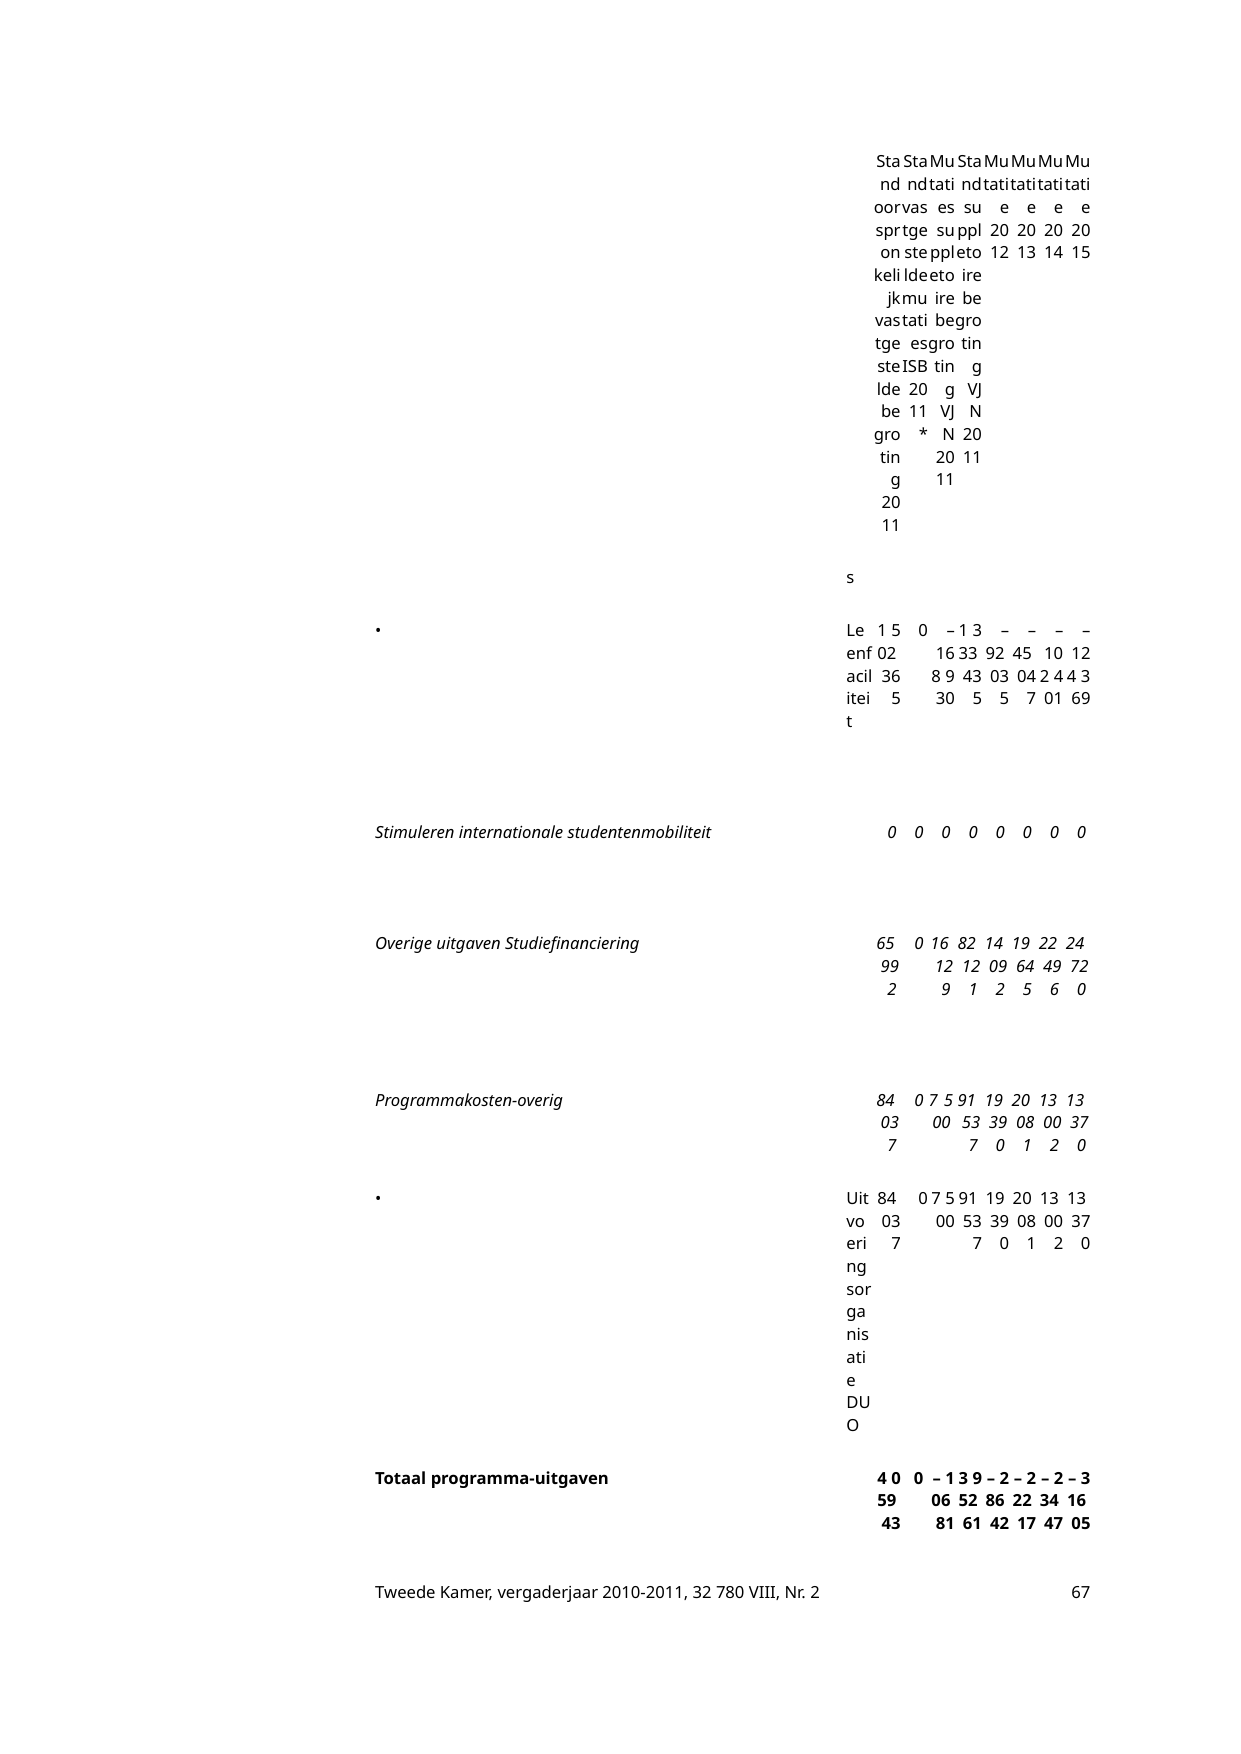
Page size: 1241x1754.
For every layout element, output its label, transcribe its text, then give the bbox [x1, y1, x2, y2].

table_cell [1063, 874, 1090, 932]
table_cell – 45 047 [1009, 619, 1036, 762]
table_cell [982, 566, 1009, 619]
table_cell [375, 762, 846, 821]
table_cell 0 [900, 1466, 927, 1534]
table_header Mutatie 2013 [1009, 150, 1036, 566]
table_cell 82 121 [955, 932, 982, 1030]
table_cell Leenfaciliteit [846, 619, 873, 762]
table_cell [955, 762, 982, 821]
table_cell [955, 566, 982, 619]
table_cell 84 037 [873, 1187, 900, 1466]
table_cell – 222 17 [1009, 1466, 1036, 1534]
table_cell – 124 369 [1063, 619, 1090, 762]
table_cell [846, 762, 873, 821]
table_header [375, 150, 846, 566]
table_cell [955, 874, 982, 932]
table_cell Stimuleren internationale studentenmobiliteit [375, 821, 873, 873]
table_header Stand suppletoire begroting VJN 2011 [955, 150, 982, 566]
table_cell Programmakosten-overig [375, 1089, 873, 1187]
table_cell [873, 1030, 900, 1088]
table_cell s [846, 566, 873, 619]
table_cell [900, 566, 927, 619]
table_cell [375, 874, 846, 932]
table_cell 19 645 [1009, 932, 1036, 1030]
table_cell [846, 1030, 873, 1088]
table_header Mutatie 2015 [1063, 150, 1090, 566]
table_cell Overige uitgaven Studiefinanciering [375, 932, 873, 1030]
table_cell 7 500 [928, 1187, 954, 1466]
table_cell [1036, 1030, 1063, 1088]
table_cell 7 500 [928, 1089, 954, 1187]
table_cell [982, 1030, 1009, 1088]
table_cell 3 952 61 [955, 1466, 982, 1534]
table_cell [375, 1030, 846, 1088]
table_cell [873, 762, 900, 821]
table_cell 1 333 435 [955, 619, 982, 762]
table_cell 91 537 [955, 1187, 982, 1466]
table_cell 84 037 [873, 1089, 900, 1187]
table_cell 24 720 [1063, 932, 1090, 1030]
table_cell 0 [900, 821, 927, 873]
table_cell 0 [928, 821, 954, 873]
table_header Mutaties suppletoire begroting VJN 2011 [928, 150, 954, 566]
table_cell – 106 81 [928, 1466, 954, 1534]
table_cell 4 059 43 [873, 1466, 900, 1534]
table_cell 0 [900, 932, 927, 1030]
table_cell [928, 566, 954, 619]
table_cell – 316 05 [1063, 1466, 1090, 1534]
table_header [846, 150, 873, 566]
table_cell 16 129 [928, 932, 954, 1030]
table_cell [900, 762, 927, 821]
table_header Mutatie 2012 [982, 150, 1009, 566]
table_cell [1009, 874, 1036, 932]
table_cell [928, 762, 954, 821]
table_cell [873, 874, 900, 932]
table_cell [955, 1030, 982, 1088]
table_cell [375, 566, 846, 619]
table_cell 0 [955, 821, 982, 873]
table_cell [1063, 762, 1090, 821]
table_cell [1036, 566, 1063, 619]
table_cell 20 081 [1009, 1187, 1036, 1466]
table_cell 20 081 [1009, 1089, 1036, 1187]
table_cell [928, 874, 954, 932]
table_cell [928, 1030, 954, 1088]
table_cell 13 370 [1063, 1187, 1090, 1466]
table_cell [1036, 874, 1063, 932]
table_cell 0 [900, 619, 927, 762]
table_cell 19 390 [982, 1089, 1009, 1187]
table_cell [982, 762, 1009, 821]
table_cell [1063, 566, 1090, 619]
table_cell 13 370 [1063, 1089, 1090, 1187]
table_cell • [375, 1187, 846, 1466]
table_cell – 168 930 [928, 619, 954, 762]
table_cell [846, 874, 873, 932]
table_cell – 102 401 [1036, 619, 1063, 762]
table_cell 22 496 [1036, 932, 1063, 1030]
table_cell 0 [982, 821, 1009, 873]
table_cell Uitvoeringsorganisatie DUO [846, 1187, 873, 1466]
table_cell [873, 566, 900, 619]
table_header Stand vastgestelde mutaties ISB 2011* [900, 150, 927, 566]
table_cell [900, 874, 927, 932]
table_cell 0 [900, 1089, 927, 1187]
table_cell [982, 874, 1009, 932]
table_cell 0 [900, 1187, 927, 1466]
table_cell • [375, 619, 846, 762]
table_cell [900, 1030, 927, 1088]
table_cell Totaal programma-uitgaven [375, 1466, 873, 1534]
table_cell – 234 47 [1036, 1466, 1063, 1534]
table_cell [1063, 1030, 1090, 1088]
table_cell 19 390 [982, 1187, 1009, 1466]
table_cell 0 [1036, 821, 1063, 873]
table_cell – 286 42 [982, 1466, 1009, 1534]
table_cell – 92 035 [982, 619, 1009, 762]
table_cell 0 [1009, 821, 1036, 873]
table_cell 91 537 [955, 1089, 982, 1187]
table_cell 0 [1063, 821, 1090, 873]
table_cell 13 002 [1036, 1187, 1063, 1466]
table_header Mutatie 2014 [1036, 150, 1063, 566]
table_cell 13 002 [1036, 1089, 1063, 1187]
table_cell 0 [873, 821, 900, 873]
table_cell [1009, 566, 1036, 619]
table_cell 14 092 [982, 932, 1009, 1030]
table_cell [1009, 1030, 1036, 1088]
table_cell 1 502 365 [873, 619, 900, 762]
table_header Stand oorspronkelijk vastgestelde begroting 2011 [873, 150, 900, 566]
table_cell [1009, 762, 1036, 821]
table_cell 65 992 [873, 932, 900, 1030]
table_cell [1036, 762, 1063, 821]
